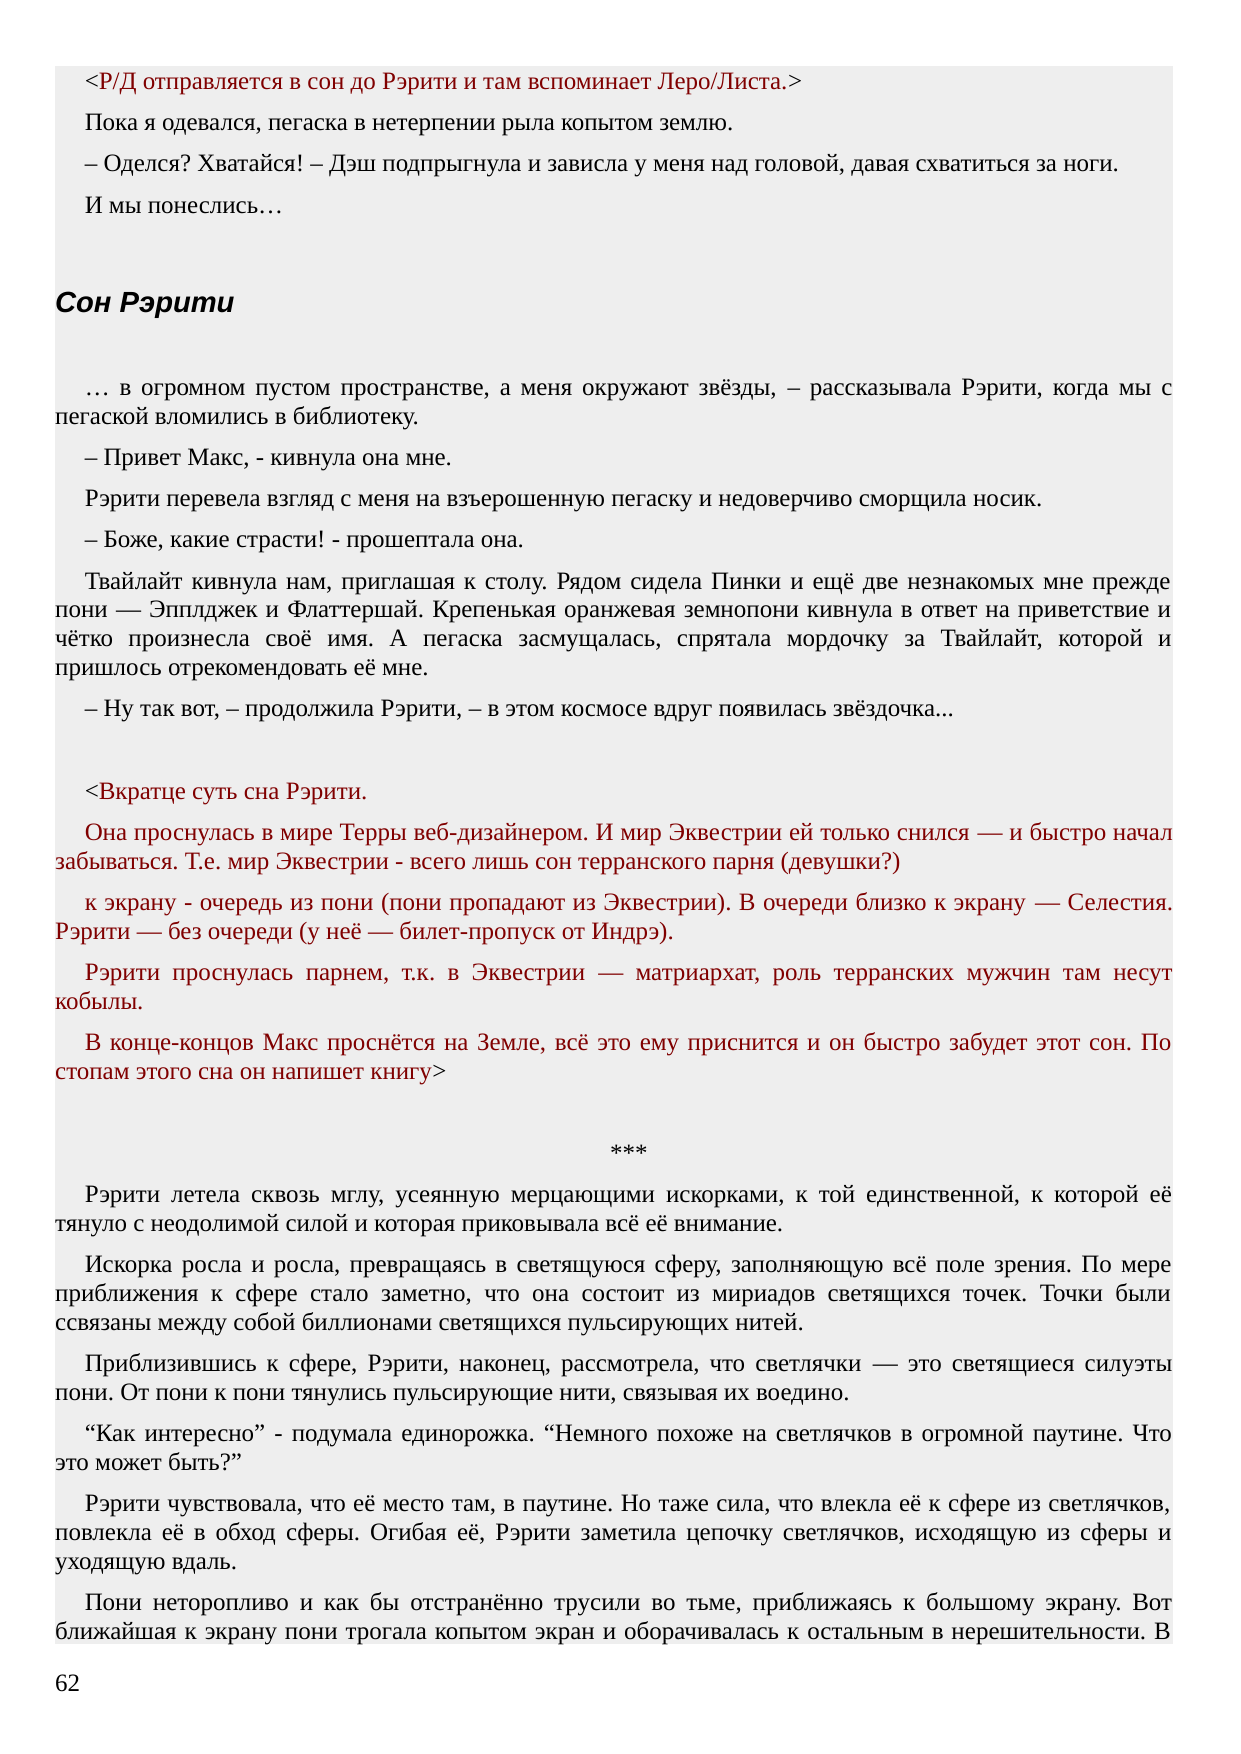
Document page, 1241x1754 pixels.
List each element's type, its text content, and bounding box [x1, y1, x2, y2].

text Рэрити проснулась парнем, т.к. в Эквестрии — матриархат, роль терранских мужчин там несут кобылы. [55, 957, 1173, 1014]
text Приблизившись к сфере, Рэрити, наконец, рассмотрела, что светлячки — это светящиеся силуэты пони. От пони к пони тянулись пульсирующие нити, связывая их воедино. [55, 1348, 1173, 1406]
subtitle Сон Рэрити [55, 285, 1173, 318]
text В конце-концов Макс проснётся на Земле, всё это ему приснится и он быстро забудет этот сон. По стопам этого сна он напишет книгу> [55, 1027, 1173, 1084]
text Рэрити перевела взгляд с меня на взъерошенную пегаску и недоверчиво сморщила носик. [55, 483, 1173, 512]
text – Привет Макс, - кивнула она мне. [55, 442, 1173, 471]
text Она проснулась в мире Терры веб-дизайнером. И мир Эквестрии ей только снился — и быстро начал забываться. Т.е. мир Эквестрии - всего лишь сон терранского парня (девушки?) [55, 817, 1173, 874]
text Пока я одевался, пегаска в нетерпении рыла копытом землю. [55, 107, 1173, 136]
text “Как интересно” - подумала единорожка. “Немного похоже на светлячков в огромной паутине. Что это может быть?” [55, 1418, 1173, 1476]
text Твайлайт кивнула нам, приглашая к столу. Рядом сидела Пинки и ещё две незнакомых мне прежде пони — Эпплджек и Флаттершай. Крепенькая оранжевая земнопони кивнула в ответ на приветствие и чётко произнесла своё имя. А пегаска засмущалась, спрятала мордочку за Твайлайт, которой и пришлось отрекомендовать её мне. [55, 566, 1173, 681]
text Рэрити летела сквозь мглу, усеянную мерцающими искорками, к той единственной, к которой её тянуло с неодолимой силой и которая приковывала всё её внимание. [55, 1179, 1173, 1237]
text Рэрити чувствовала, что её место там, в паутине. Но таже сила, что влекла её к сфере из светлячков, повлекла её в обход сферы. Огибая её, Рэрити заметила цепочку светлячков, исходящую из сферы и уходящую вдаль. [55, 1488, 1173, 1574]
text <Р/Д отправляется в сон до Рэрити и там вспоминает Леро/Листа.> [55, 66, 1173, 95]
text Пони неторопливо и как бы отстранённо трусили во тьме, приближаясь к большому экрану. Вот ближайшая к экрану пони трогала копытом экран и оборачивалась к остальным в нерешительности. В [55, 1587, 1173, 1644]
text – Оделся? Хватайся! – Дэш подпрыгнула и зависла у меня над головой, давая схватиться за ноги. [55, 148, 1173, 177]
text И мы понеслись… [55, 190, 1173, 218]
text к экрану - очередь из пони (пони пропадают из Эквестрии). В очереди близко к экрану — Селестия. Рэрити — без очереди (у неё — билет-пропуск от Индрэ). [55, 887, 1173, 944]
text <Вкратце суть сна Рэрити. [55, 776, 1173, 804]
text – Ну так вот, – продолжила Рэрити, – в этом космосе вдруг появилась звёздочка... [55, 693, 1173, 722]
text Искорка росла и росла, превращаясь в светящуюся сферу, заполняющую всё поле зрения. По мере приближения к сфере стало заметно, что она состоит из мириадов светящихся точек. Точки были ссвязаны между собой биллионами светящихся пульсирующих нитей. [55, 1249, 1173, 1336]
text – Боже, какие страсти! - прошептала она. [55, 524, 1173, 553]
text *** [55, 1138, 1173, 1167]
text … в огромном пустом пространстве, а меня окружают звёзды, – рассказывала Рэрити, когда мы с пегаской вломились в библиотеку. [55, 372, 1173, 429]
